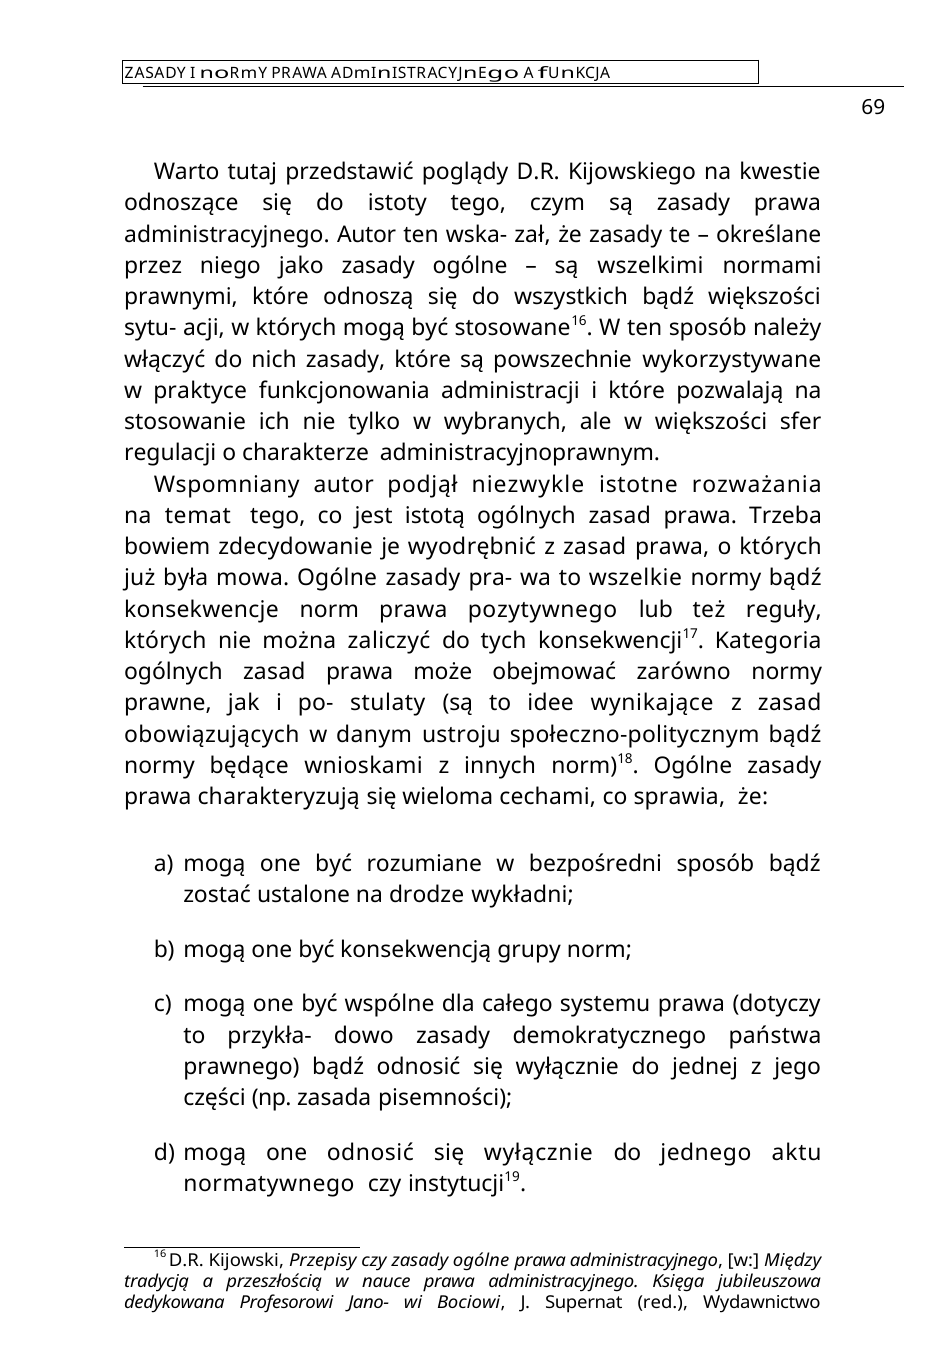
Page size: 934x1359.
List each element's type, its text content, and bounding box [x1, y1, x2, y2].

text Warto tutaj przedstawić poglądy D.R. Kijowskiego na kwestie odnoszące się do istoty tego, czym są zasady prawa administracyjnego. Autor ten wska- zał, że zasady te – określane przez niego jako zasady ogólne – są wszelkimi normami prawnymi, które odnoszą się do wszystkich bądź większości sytu- acji, w których mogą być stosowane16. W ten sposób należy włączyć do nich zasady, które są powszechnie wykorzystywane w praktyce funkcjonowania administracji i które pozwalają na stosowanie ich nie tylko w wybranych, ale w większości sfer regulacji o charakterze administracyjnoprawnym. [124, 155, 821, 467]
list mogą one być konsekwencją grupy norm; [153, 933, 898, 964]
text Wspomniany autor podjął niezwykle istotne rozważania na temat tego, co jest istotą ogólnych zasad prawa. Trzeba bowiem zdecydowanie je wyodrębnić z zasad prawa, o których już była mowa. Ogólne zasady pra- wa to wszelkie normy bądź konsekwencje norm prawa pozytywnego lub też reguły, których nie można zaliczyć do tych konsekwencji17. Kategoria ogólnych zasad prawa może obejmować zarówno normy prawne, jak i po- stulaty (są to idee wynikające z zasad obowiązujących w danym ustroju społeczno-politycznym bądź normy będące wnioskami z innych norm)18. Ogólne zasady prawa charakteryzują się wieloma cechami, co sprawia, że: [124, 467, 822, 811]
text 16 D.R. Kijowski, Przepisy czy zasady ogólne prawa administracyjnego, [w:] Między tradycją a przeszłością w nauce prawa administracyjnego. Księga jubileuszowa dedykowana Profesorowi Jano- wi Bociowi, J. Supernat (red.), Wydawnictwo [124, 1250, 821, 1312]
list mogą one być rozumiane w bezpośredni sposób bądź zostać ustalone na drodze wykładni; [153, 847, 821, 909]
text 69 [120, 92, 885, 121]
list mogą one odnosić się wyłącznie do jednego aktu normatywnego czy instytucji19. [153, 1136, 821, 1198]
list mogą one być wspólne dla całego systemu prawa (dotyczy to przykła- dowo zasady demokratycznego państwa prawnego) bądź odnosić się wyłącznie do jednej z jego części (np. zasada pisemności); [153, 987, 821, 1112]
